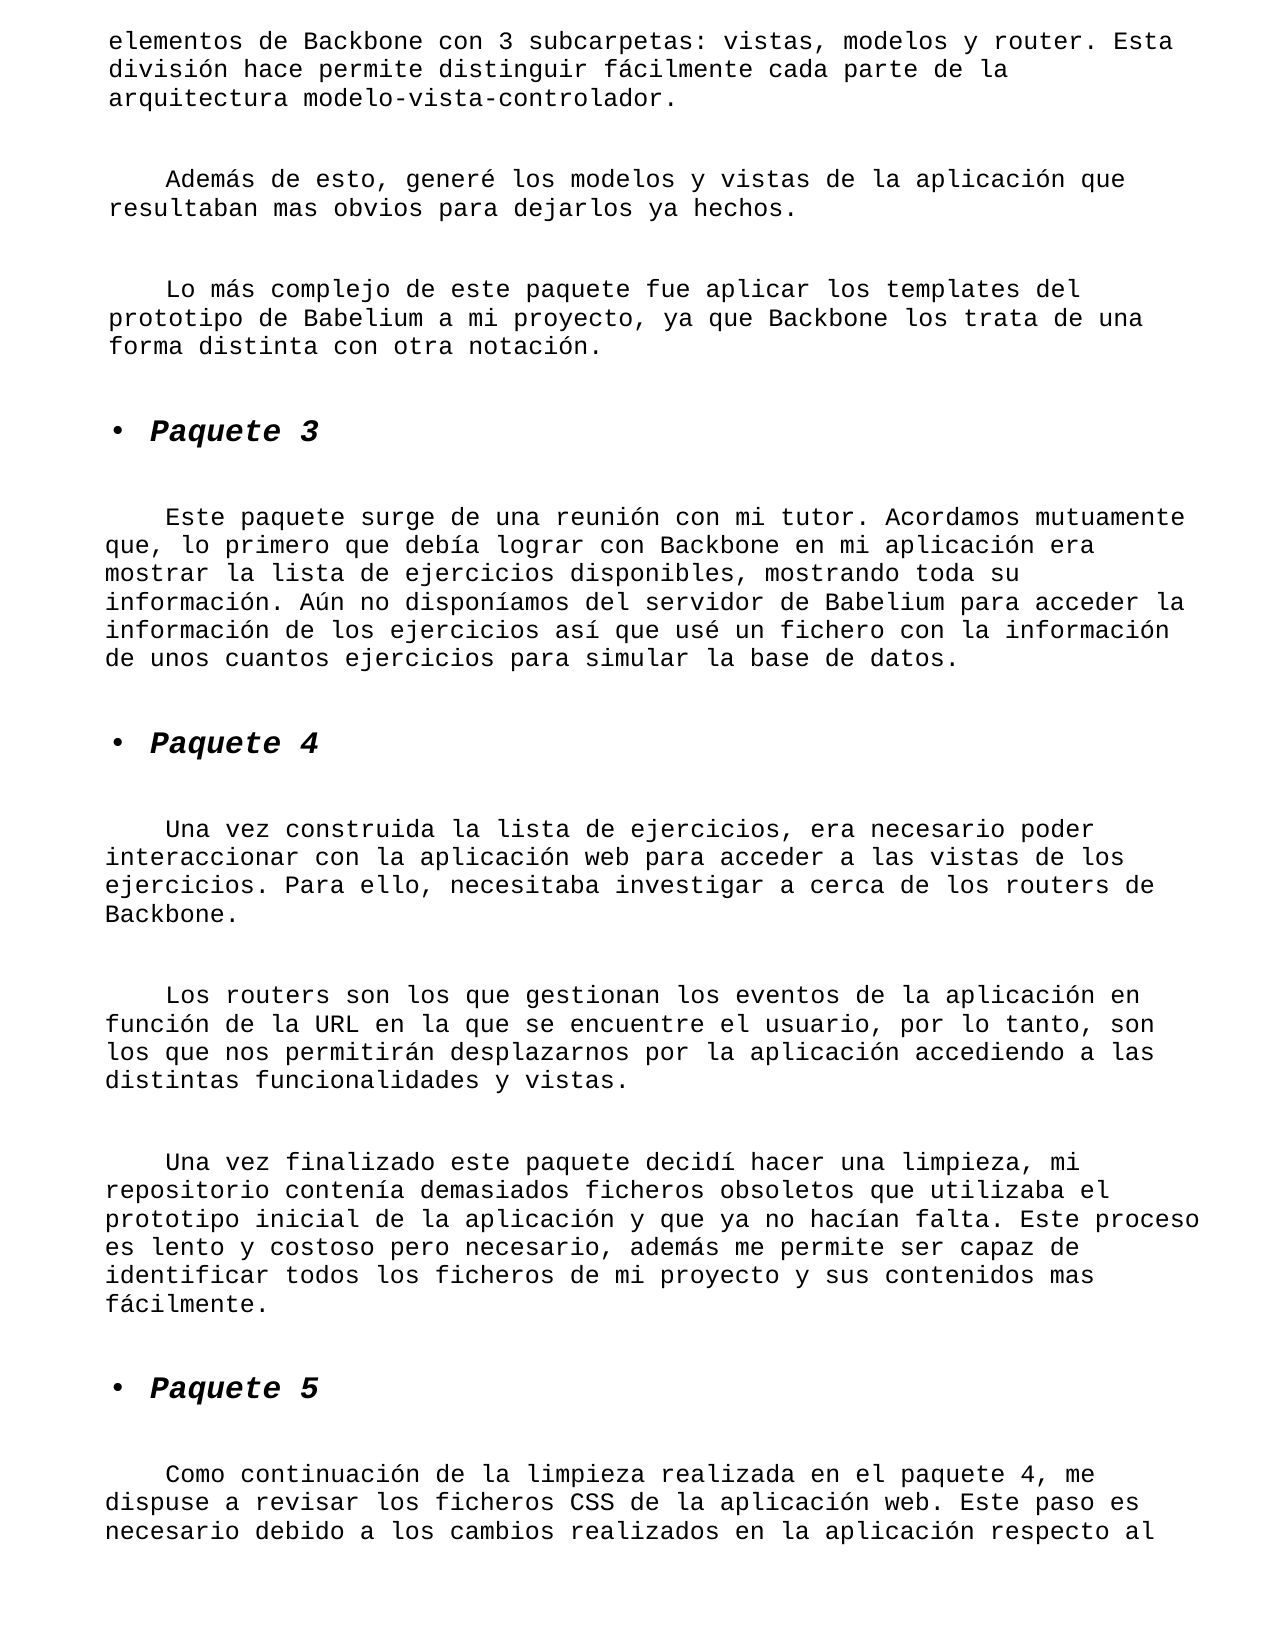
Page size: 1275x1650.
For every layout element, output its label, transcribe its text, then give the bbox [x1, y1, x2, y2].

text Una vez finalizado este paquete decidí hacer una limpieza, mi repositorio contenía demasiados ficheros obsoletos que utilizaba el prototipo inicial de la aplicación y que ya no hacían falta. Este proceso es lento y costoso pero necesario, además me permite ser capaz de identificar todos los ficheros de mi proyecto y sus contenidos mas fácilmente. [104, 1149, 1200, 1319]
text Lo más complejo de este paquete fue aplicar los templates del prototipo de Babelium a mi proyecto, ya que Backbone los trata de una forma distinta con otra notación. [108, 277, 1200, 362]
text Los routers son los que gestionan los eventos de la aplicación en función de la URL en la que se encuentre el usuario, por lo tanto, son los que nos permitirán desplazarnos por la aplicación accediendo a las distintas funcionalidades y vistas. [104, 983, 1200, 1096]
list Paquete 4 [112, 727, 1200, 763]
text Como continuación de la limpieza realizada en el paquete 4, me dispuse a revisar los ficheros CSS de la aplicación web. Este paso es necesario debido a los cambios realizados en la aplicación respecto al [104, 1462, 1200, 1547]
text elementos de Backbone con 3 subcarpetas: vistas, modelos y router. Esta división hace permite distinguir fácilmente cada parte de la arquitectura modelo-vista-controlador. [108, 29, 1200, 114]
text Este paquete surge de una reunión con mi tutor. Acordamos mutuamente que, lo primero que debía lograr con Backbone en mi aplicación era mostrar la lista de ejercicios disponibles, mostrando toda su información. Aún no disponíamos del servidor de Babelium para acceder la información de los ejercicios así que usé un fichero con la información de unos cuantos ejercicios para simular la base de datos. [104, 504, 1200, 674]
text Una vez construida la lista de ejercicios, era necesario poder interaccionar con la aplicación web para acceder a las vistas de los ejercicios. Para ello, necesitaba investigar a cerca de los routers de Backbone. [104, 816, 1200, 929]
list Paquete 5 [112, 1373, 1200, 1408]
text Además de esto, generé los modelos y vistas de la aplicación que resultaban mas obvios para dejarlos ya hechos. [108, 167, 1200, 224]
list Paquete 3 [112, 415, 1200, 451]
